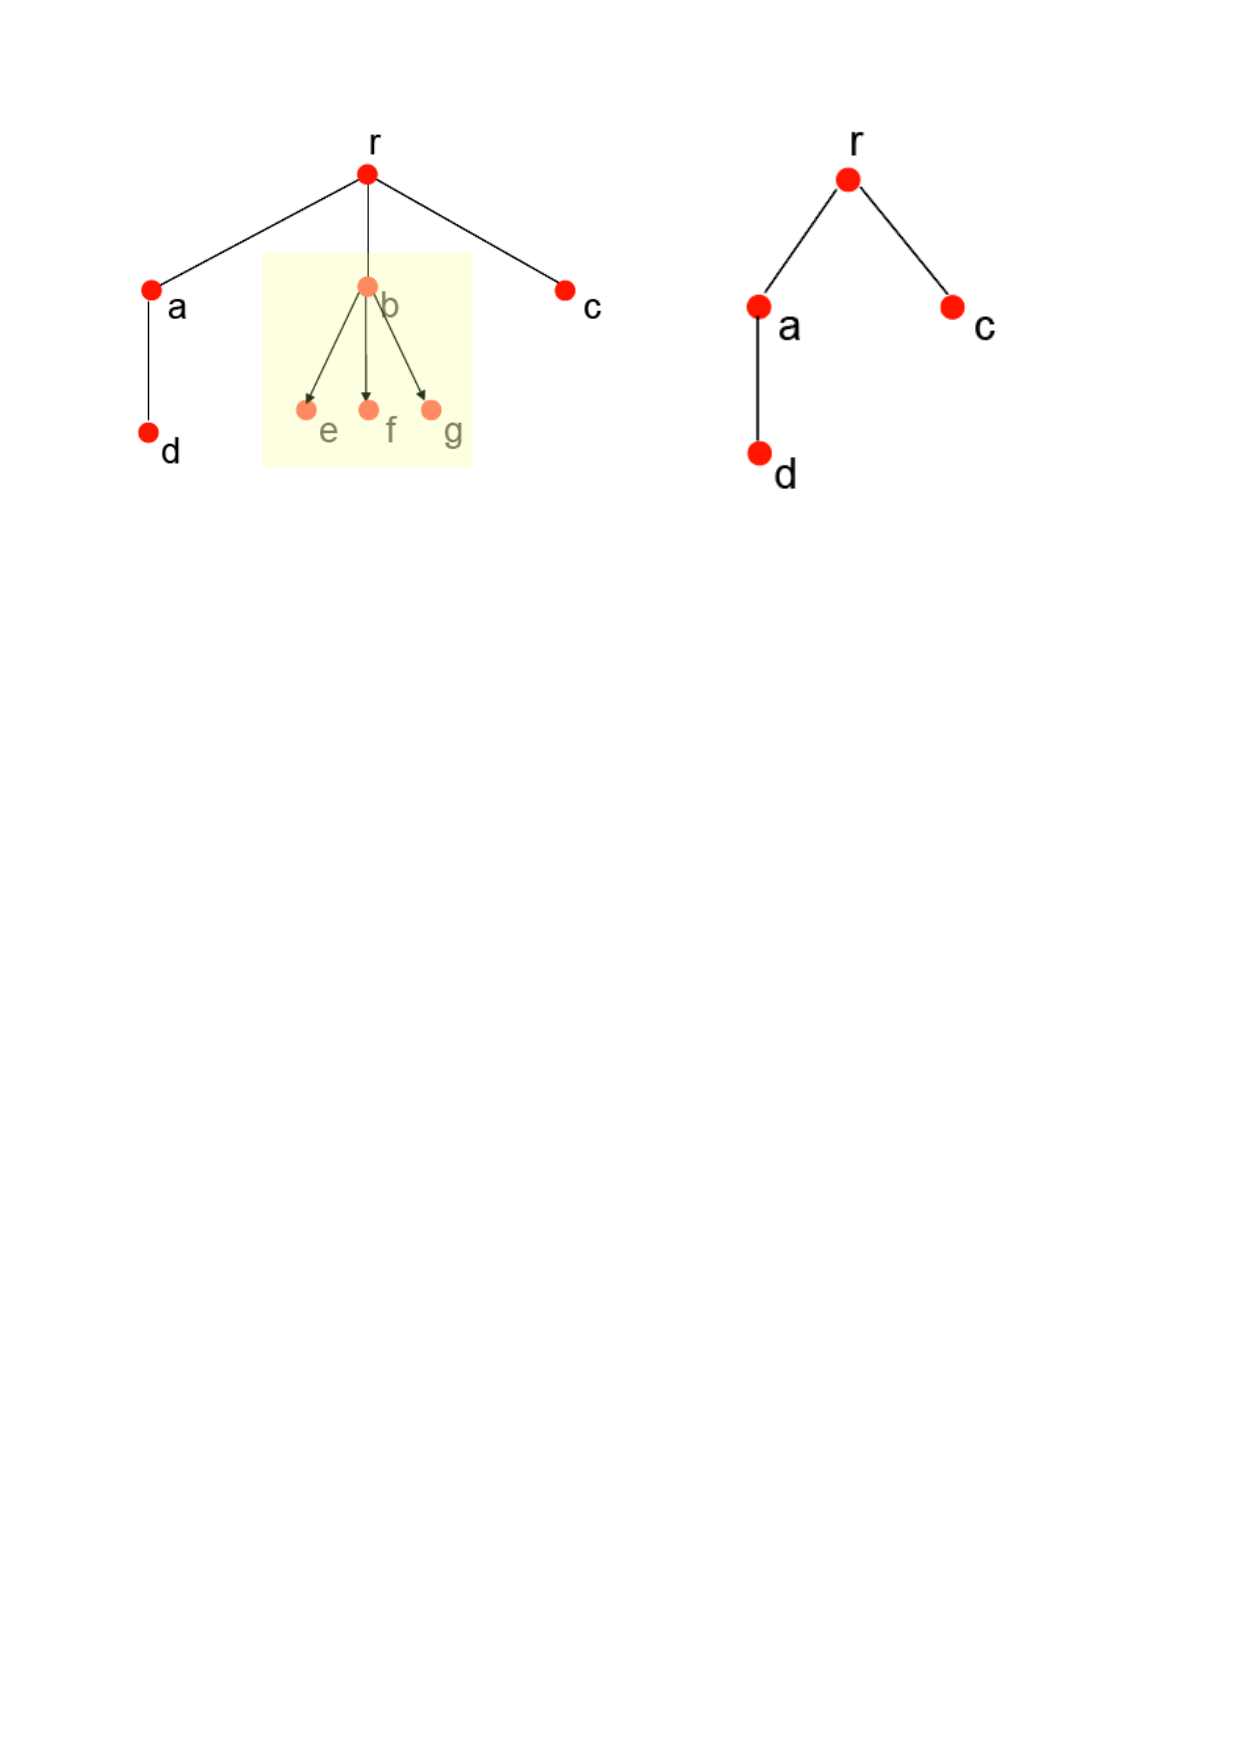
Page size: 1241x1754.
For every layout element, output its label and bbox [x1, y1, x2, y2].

picture [736, 123, 1007, 503]
table_header [620, 118, 1122, 502]
picture [123, 123, 615, 478]
table_header [620, 503, 1122, 537]
table_header [118, 118, 620, 477]
table_header [118, 478, 620, 537]
